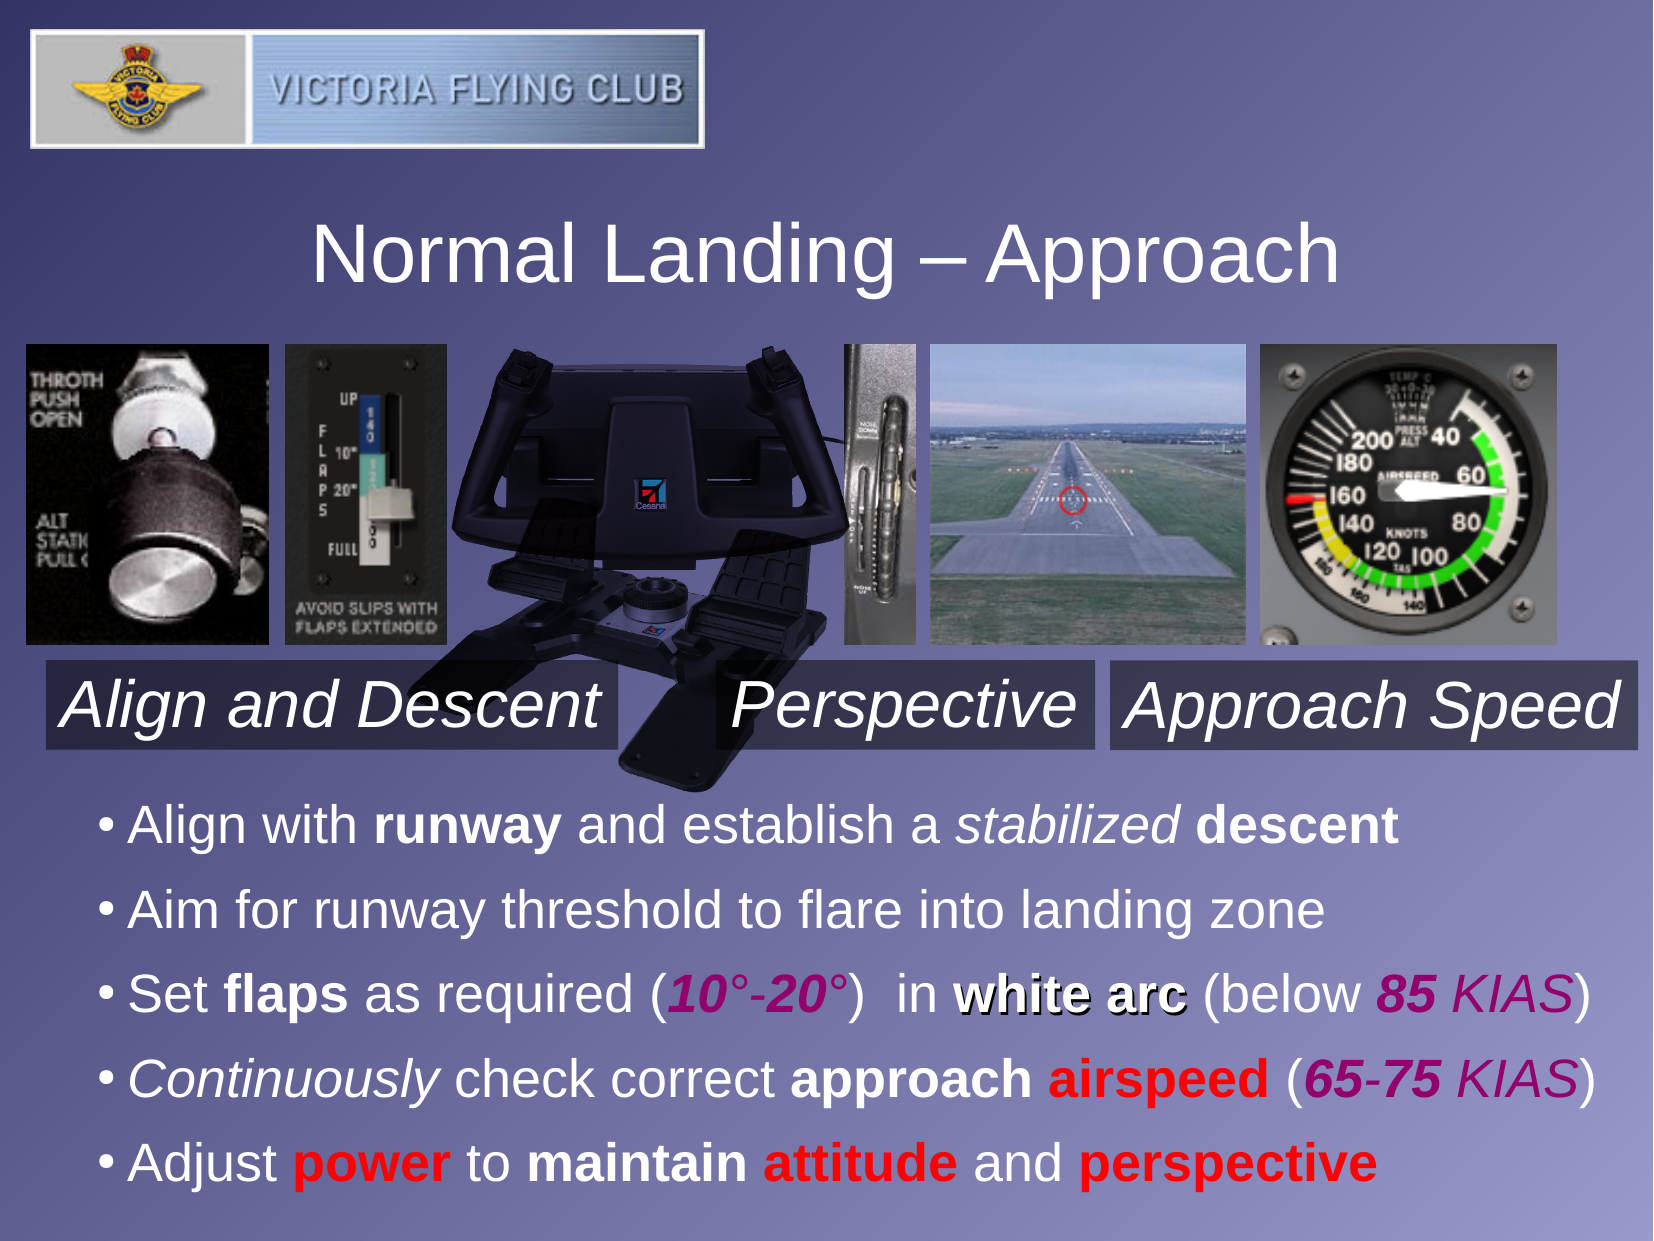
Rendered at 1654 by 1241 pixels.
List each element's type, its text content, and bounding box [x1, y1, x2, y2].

picture [1260, 344, 1557, 646]
picture [930, 344, 1246, 646]
text_box Perspective [715, 660, 1096, 750]
text_box Align and Descent [45, 660, 619, 750]
picture [30, 29, 705, 149]
picture [26, 344, 269, 646]
list Align with runway and establish a stabilized descent Aim for runway threshold to flare into landing zone Set flaps as required (10°-20°) in white arc (below 85 KIAS) Continuously check correct approach airspeed (65-75 KIAS) Adjust power to maintain attitude and perspective [82, 795, 1606, 1201]
text_box Approach Speed [1110, 660, 1639, 751]
picture [285, 344, 916, 796]
title Normal Landing – Approach [82, 150, 1571, 358]
